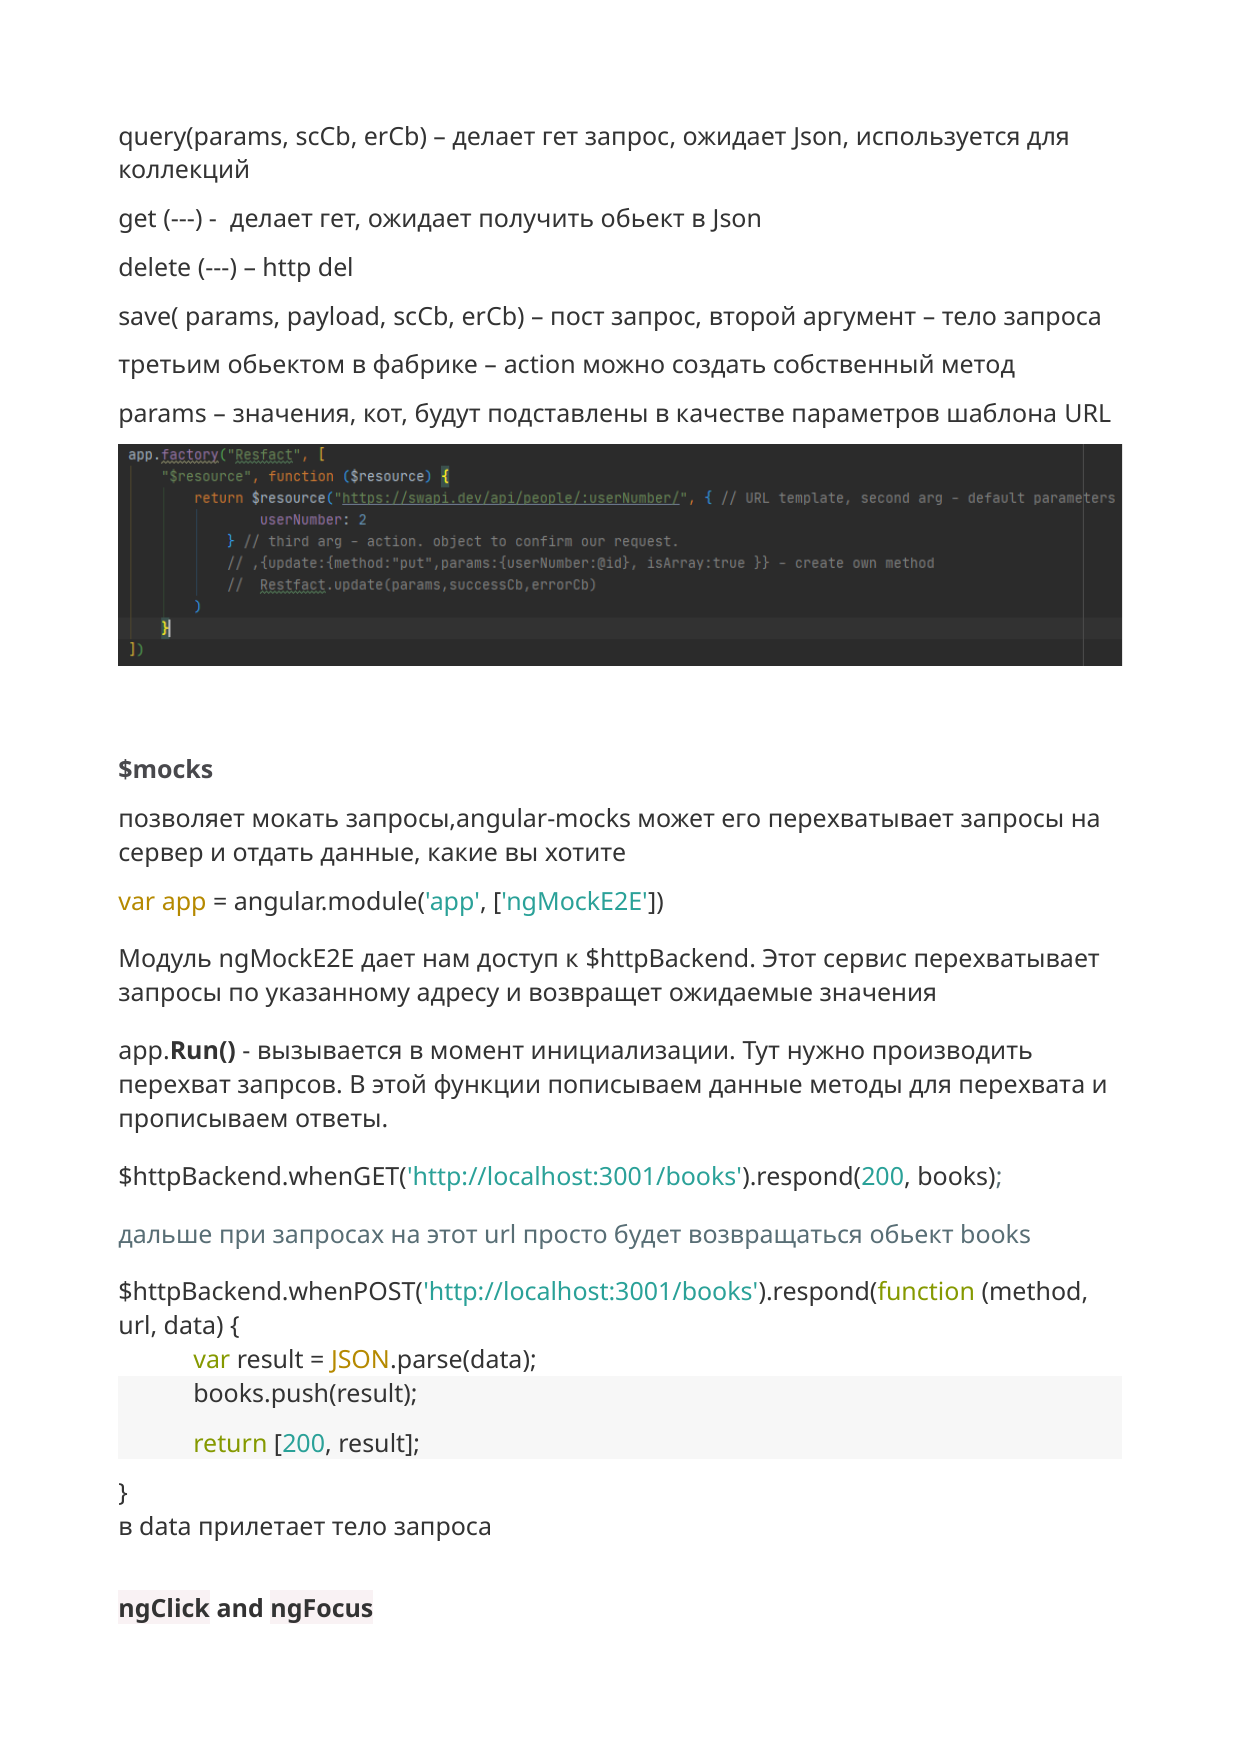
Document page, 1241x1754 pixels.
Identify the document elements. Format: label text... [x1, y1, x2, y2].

picture [118, 444, 1123, 666]
text в data прилетает тело запроса [118, 1509, 1122, 1543]
text позволяет мокать запросы,angular-mocks может его перехватывает запросы на сервер и отдать данные, какие вы хотите [118, 801, 1122, 869]
text третьим обьектом в фабрике – action можно создать собственный метод [118, 347, 1122, 381]
text app.Run() - вызывается в момент инициализации. Тут нужно производить перехват запрсов. В этой функции пописываем данные методы для перехвата и прописываем ответы. [118, 1033, 1122, 1135]
text дальше при запросах на этот url просто будет возвращаться обьект books [118, 1216, 1122, 1250]
text var result = JSON.parse(data); [118, 1342, 1122, 1376]
text } [118, 1475, 1122, 1509]
text delete (---) – http del [118, 249, 1122, 283]
text $httpBackend.whenPOST('http://localhost:3001/books').respond(function (method, url, data) { [118, 1274, 1122, 1342]
text return [200, result]; [118, 1426, 1122, 1459]
text $mocks [118, 752, 1122, 786]
text ngClick and ngFocus [118, 1590, 1122, 1624]
text var app = angular.module('app', ['ngMockE2E']) [118, 883, 1122, 917]
text get (---) - делает гет, ожидает получить обьект в Json [118, 201, 1122, 235]
text books.push(result); [118, 1376, 1122, 1410]
text save( params, payload, scCb, erCb) – пост запрос, второй аргумент – тело запроса [118, 298, 1122, 332]
text $httpBackend.whenGET('http://localhost:3001/books').respond(200, books); [118, 1158, 1122, 1193]
text Модуль ngMockE2E дает нам доступ к $httpBackend. Этот сервис перехватывает запросы по указанному адресу и возвращет ожидаемые значения [118, 941, 1122, 1009]
text query(params, scCb, erCb) – делает гет запрос, ожидает Json, используется для коллекций [118, 118, 1122, 186]
text params – значения, кот, будут подставлены в качестве параметров шаблона URL [118, 395, 1122, 429]
